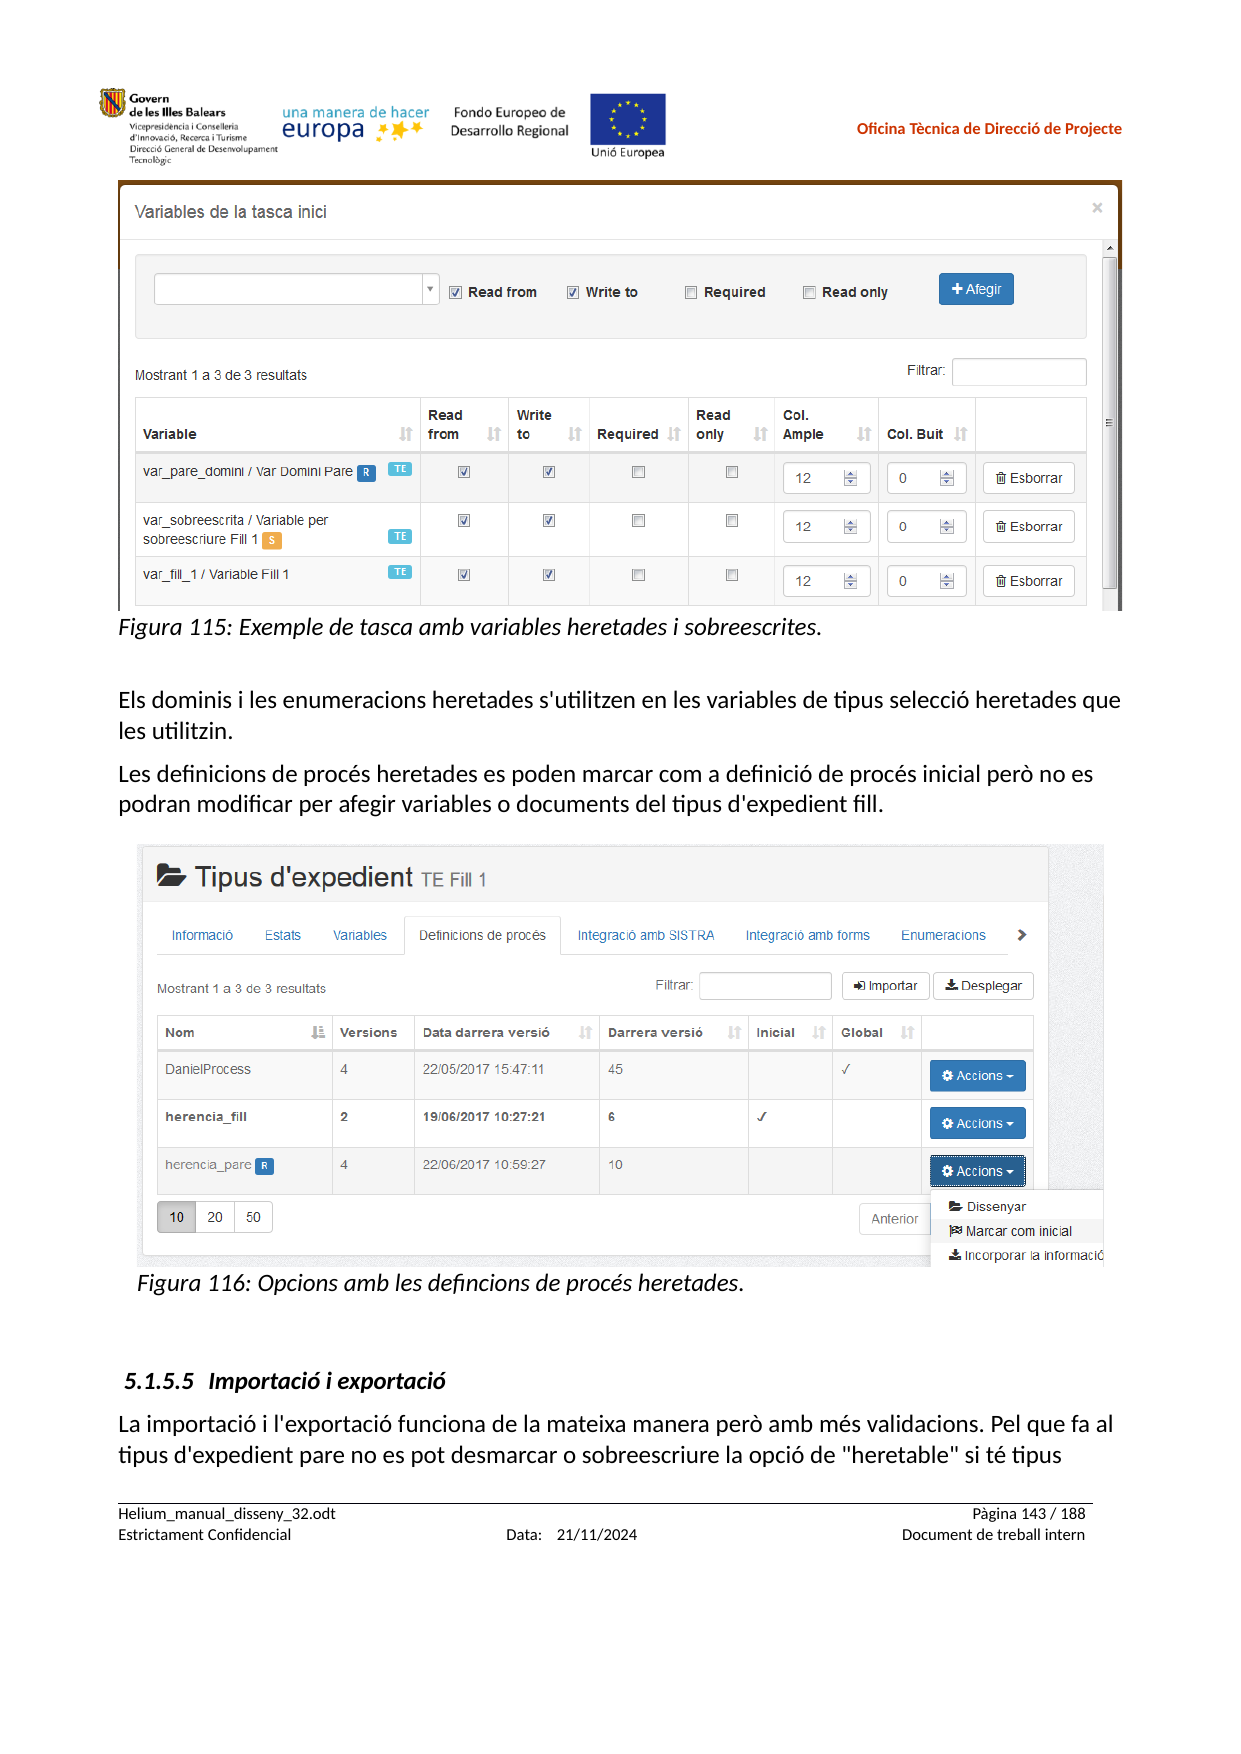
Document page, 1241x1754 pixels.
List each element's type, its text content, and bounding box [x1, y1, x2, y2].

list Figura 116: Opcions amb les defincions de procés heretades. [137, 1267, 1103, 1297]
text Figura 115: Exemple de tasca amb variables heretades i sobreescrites. [118, 611, 1122, 641]
text Les definicions de procés heretades es poden marcar com a definició de procés inicial però no es podran modificar per afegir variables o documents del tipus d'expedient fill. [118, 758, 1122, 819]
picture [136, 844, 1104, 1267]
text Els dominis i les enumeracions heretades s'utilitzen en les variables de tipus selecció heretades que les utilitzin. [118, 684, 1122, 746]
picture [118, 180, 1123, 611]
subtitle Importació i exportació [118, 1366, 1122, 1396]
text La importació i l'exportació funciona de la mateixa manera però amb més validacions. Pel que fa al tipus d'expedient pare no es pot desmarcar o sobreescriure la opció de "heretable" si té tipus [118, 1408, 1122, 1469]
picture [99, 87, 668, 166]
